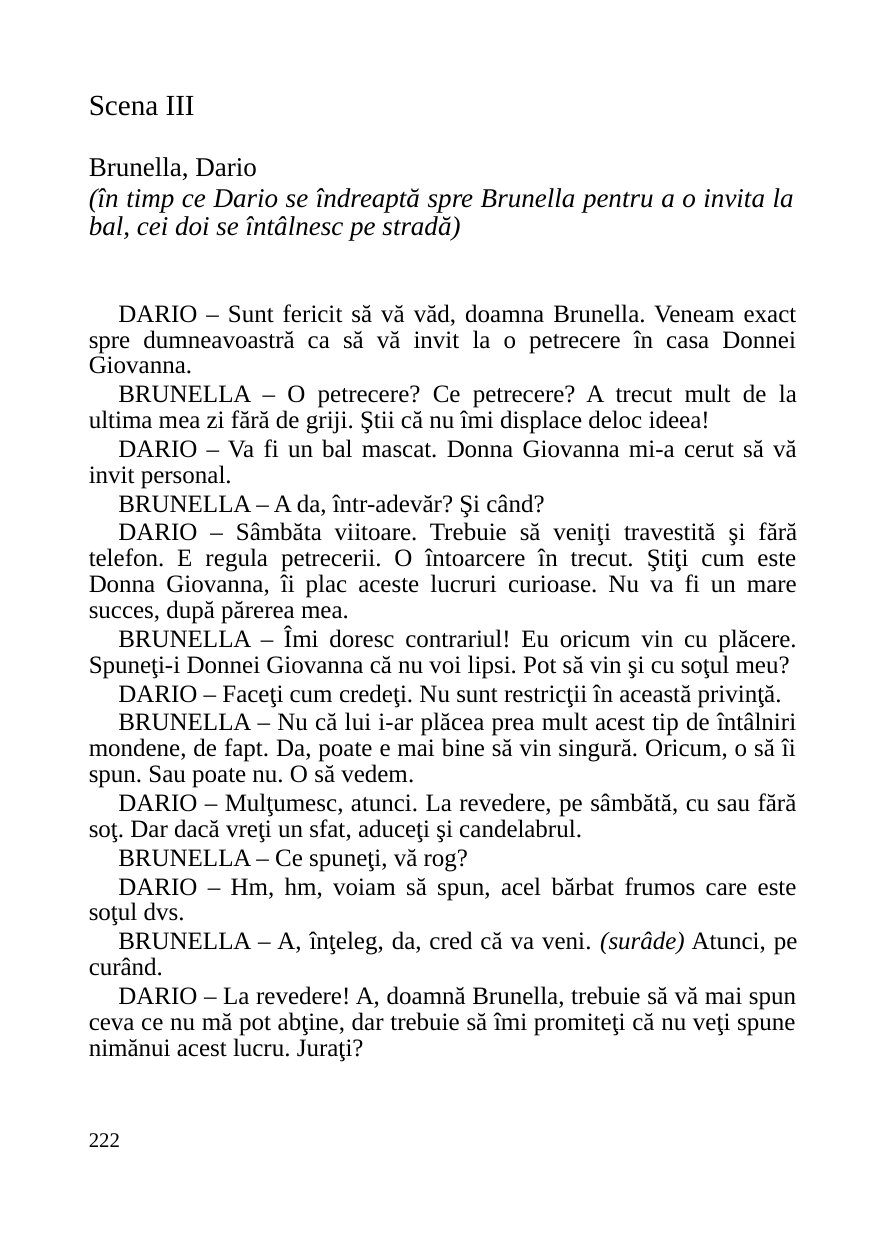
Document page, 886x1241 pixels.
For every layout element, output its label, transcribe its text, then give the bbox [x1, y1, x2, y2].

text BRUNELLA – O petrecere? Ce petrecere? A trecut mult de la ultima mea zi fără de griji. Ştii că nu îmi displace deloc ideea! [88, 379, 797, 434]
text Brunella, Dario [88, 151, 797, 182]
text BRUNELLA – Ce spuneţi, vă rog? [88, 843, 797, 872]
text Scena III [88, 88, 797, 122]
text DARIO – Faceţi cum credeţi. Nu sunt restricţii în această privinţă. [88, 679, 797, 707]
text DARIO – Hm, hm, voiam să spun, acel bărbat frumos care este soţul dvs. [88, 872, 797, 926]
text BRUNELLA – Nu că lui i-ar plăcea prea mult acest tip de întâlniri mondene, de fapt. Da, poate e mai bine să vin singură. Oricum, o să îi spun. Sau poate nu. O să vedem. [88, 707, 797, 788]
text BRUNELLA – A, înţeleg, da, cred că va veni. (surâde) Atunci, pe curând. [88, 926, 797, 981]
text DARIO – Mulţumesc, atunci. La revedere, pe sâmbătă, cu sau fără soţ. Dar dacă vreţi un sfat, aduceţi şi candelabrul. [88, 788, 797, 843]
text DARIO – La revedere! A, doamnă Brunella, trebuie să vă mai spun ceva ce nu mă pot abţine, dar trebuie să îmi promiteţi că nu veţi spune nimănui acest lucru. Juraţi? [88, 981, 797, 1062]
text BRUNELLA – Îmi doresc contrariul! Eu oricum vin cu plăcere. Spuneţi-i Donnei Giovanna că nu voi lipsi. Pot să vin şi cu soţul meu? [88, 624, 797, 679]
text (în timp ce Dario se îndreaptă spre Brunella pentru a o invita la bal, cei doi se întâlnesc pe stradă) [88, 182, 797, 241]
text DARIO – Sâmbăta viitoare. Trebuie să veniţi travestită şi fără telefon. E regula petrecerii. O întoarcere în trecut. Ştiţi cum este Donna Giovanna, îi plac aceste lucruri curioase. Nu va fi un mare succes, după părerea mea. [88, 517, 797, 624]
text DARIO – Sunt fericit să vă văd, doamna Brunella. Veneam exact spre dumneavoastră ca să vă invit la o petrecere în casa Donnei Giovanna. [88, 299, 797, 379]
text DARIO – Va fi un bal mascat. Donna Giovanna mi-a cerut să vă invit personal. [88, 434, 797, 489]
text BRUNELLA – A da, într-adevăr? Şi când? [88, 489, 797, 517]
